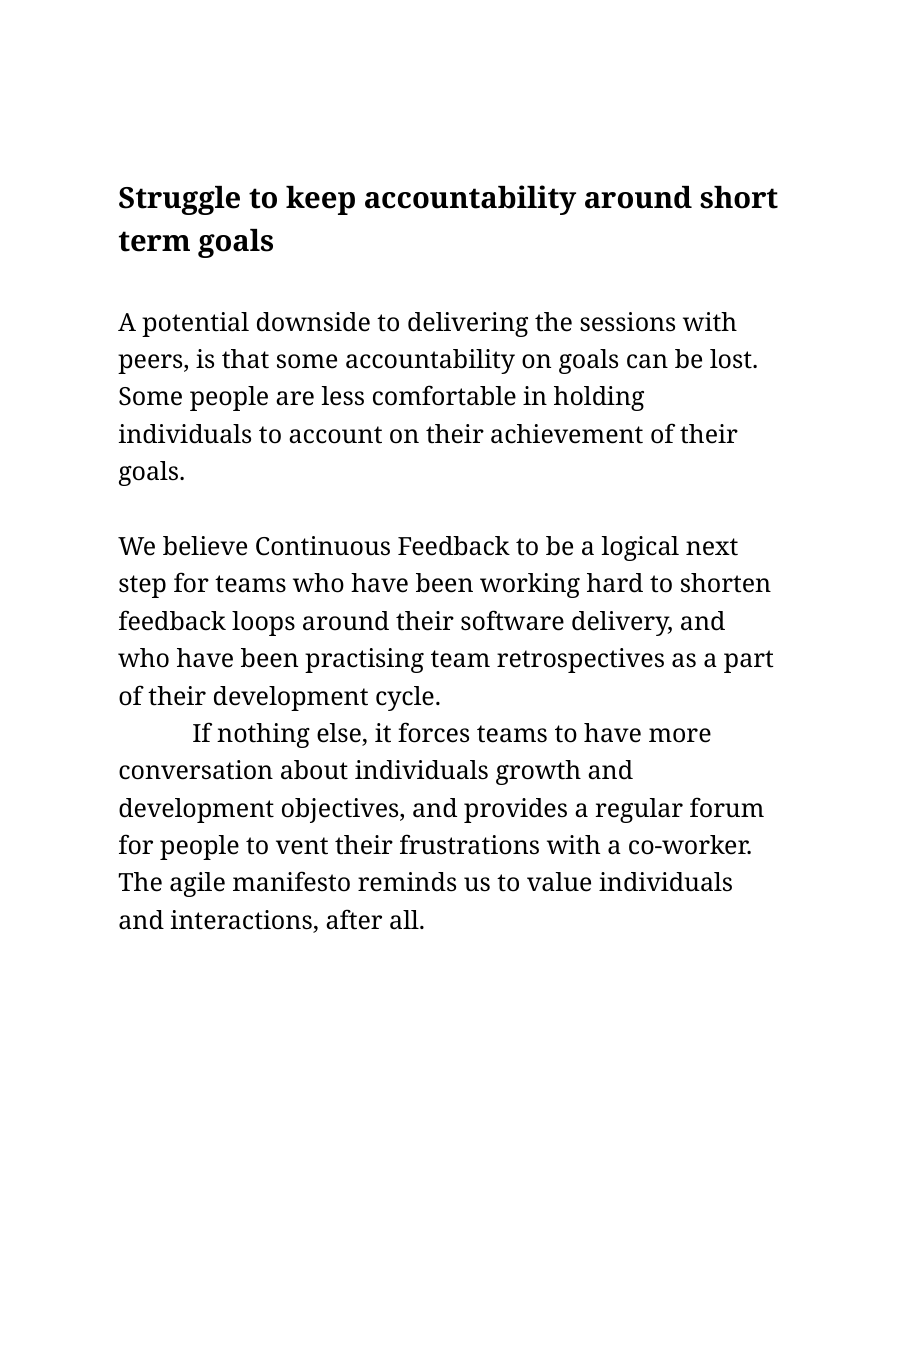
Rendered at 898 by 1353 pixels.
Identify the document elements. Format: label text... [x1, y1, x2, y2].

text A potential downside to delivering the sessions with peers, is that some accountability on goals can be lost. Some people are less comfortable in holding individuals to account on their achievement of their goals. [118, 304, 779, 488]
text If nothing else, it forces teams to have more conversation about individuals growth and development objectives, and provides a regular forum for people to vent their frustrations with a co-worker. The agile manifesto reminds us to value individuals and interactions, after all. [118, 716, 779, 937]
subtitle Struggle to keep accountability around short term goals [118, 177, 779, 260]
text We believe Continuous Feedback to be a logical next step for teams who have been working hard to shorten feedback loops around their software delivery, and who have been practising team retrospectives as a part of their development cycle. [118, 528, 779, 712]
